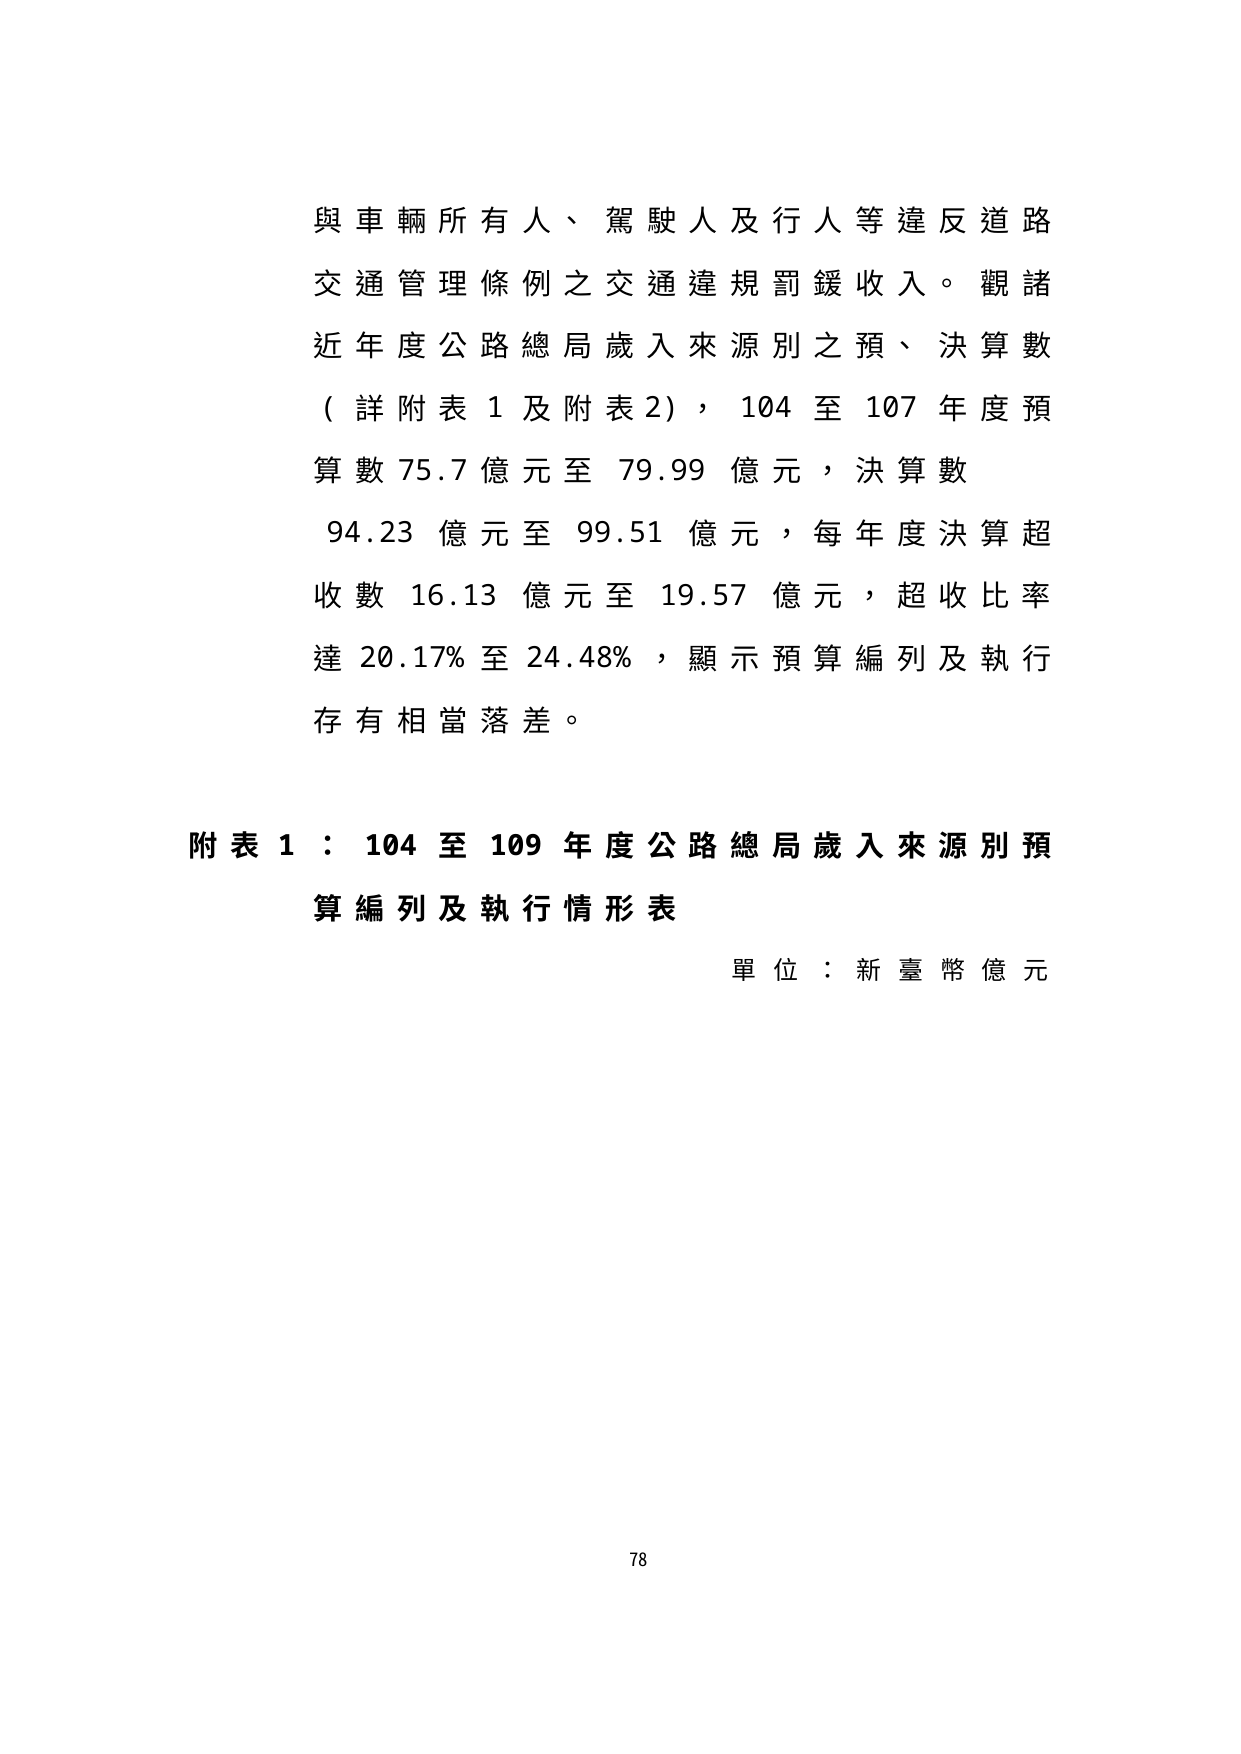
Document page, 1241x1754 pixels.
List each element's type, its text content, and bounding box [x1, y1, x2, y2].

text 與車輛所有人、駕駛人及行人等違反道路交通管理條例之交通違規罰鍰收入。觀諸近年度公路總局歲入來源別之預、決算數(詳附表1及附表2)，104至107年度預算數75.7億元至79.99億元，決算數94.23億元至99.51億元，每年度決算超收數16.13億元至19.57億元，超收比率達20.17%至24.48%，顯示預算編列及執行存有相當落差。 [271, 177, 1057, 740]
text 附表1：104至109年度公路總局歲入來源別預算編列及執行情形表 [159, 802, 1057, 927]
text 單位：新臺幣億元 [182, 927, 1057, 990]
